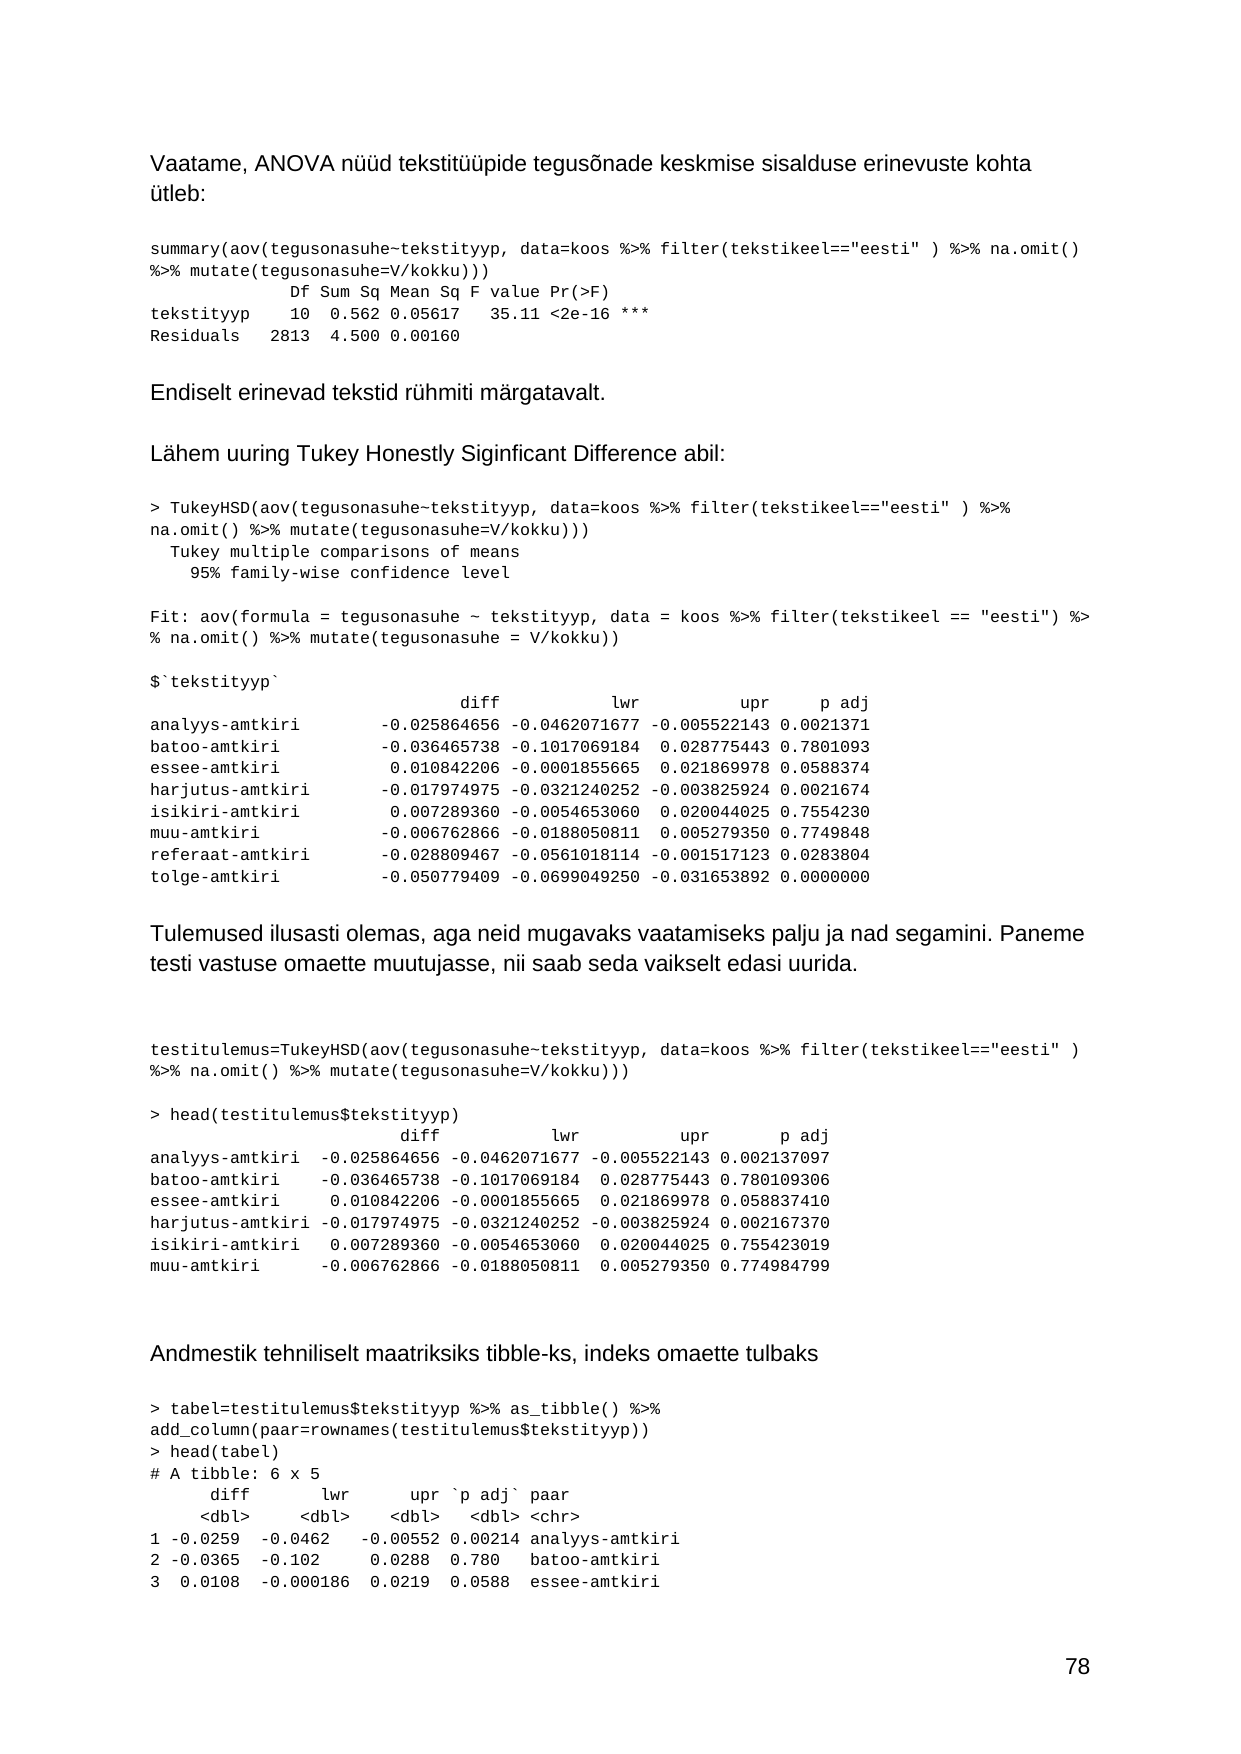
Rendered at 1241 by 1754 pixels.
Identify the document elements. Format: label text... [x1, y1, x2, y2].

text Vaatame, ANOVA nüüd tekstitüüpide tegusõnade keskmise sisalduse erinevuste kohta ütleb: [150, 150, 1090, 207]
text > tabel=testitulemus$tekstityyp %>% as_tibble() %>% add_column(paar=rownames(testitulemus$tekstityyp)) [150, 1400, 1090, 1441]
text harjutus-amtkiri -0.017974975 -0.0321240252 -0.003825924 0.0021674 [150, 782, 1090, 801]
text referaat-amtkiri -0.028809467 -0.0561018114 -0.001517123 0.0283804 [150, 847, 1090, 866]
text analyys-amtkiri -0.025864656 -0.0462071677 -0.005522143 0.002137097 [150, 1149, 1090, 1168]
text essee-amtkiri 0.010842206 -0.0001855665 0.021869978 0.058837410 [150, 1193, 1090, 1212]
text testitulemus=TukeyHSD(aov(tegusonasuhe~tekstityyp, data=koos %>% filter(tekstikeel=="eesti" ) %>% na.omit() %>% mutate(tegusonasuhe=V/kokku))) [150, 1041, 1090, 1082]
text diff lwr upr p adj [150, 1128, 1090, 1147]
text muu-amtkiri -0.006762866 -0.0188050811 0.005279350 0.774984799 [150, 1258, 1090, 1277]
text > head(testitulemus$tekstityyp) [150, 1106, 1090, 1125]
text > head(tabel) [150, 1443, 1090, 1462]
text isikiri-amtkiri 0.007289360 -0.0054653060 0.020044025 0.7554230 [150, 803, 1090, 822]
text diff lwr upr p adj [150, 695, 1090, 714]
text isikiri-amtkiri 0.007289360 -0.0054653060 0.020044025 0.755423019 [150, 1236, 1090, 1255]
text analyys-amtkiri -0.025864656 -0.0462071677 -0.005522143 0.0021371 [150, 717, 1090, 736]
text harjutus-amtkiri -0.017974975 -0.0321240252 -0.003825924 0.002167370 [150, 1214, 1090, 1233]
text summary(aov(tegusonasuhe~tekstityyp, data=koos %>% filter(tekstikeel=="eesti" ) %>% na.omit() %>% mutate(tegusonasuhe=V/kokku))) [150, 241, 1090, 281]
text diff lwr upr `p adj` paar [150, 1487, 1090, 1506]
text $`tekstityyp` [150, 673, 1090, 692]
text <dbl> <dbl> <dbl> <dbl> <chr> [150, 1508, 1090, 1527]
text Endiselt erinevad tekstid rühmiti märgatavalt. [150, 379, 1090, 406]
text Tulemused ilusasti olemas, aga neid mugavaks vaatamiseks palju ja nad segamini. Paneme testi vastuse omaette muutujasse, nii saab seda vaikselt edasi uurida. [150, 920, 1090, 977]
text # A tibble: 6 x 5 [150, 1465, 1090, 1484]
text batoo-amtkiri -0.036465738 -0.1017069184 0.028775443 0.780109306 [150, 1171, 1090, 1190]
text Lähem uuring Tukey Honestly Siginficant Difference abil: [150, 439, 1090, 466]
text 1 -0.0259 -0.0462 -0.00552 0.00214 analyys-amtkiri [150, 1530, 1090, 1549]
text Andmestik tehniliselt maatriksiks tibble-ks, indeks omaette tulbaks [150, 1340, 1090, 1366]
text Fit: aov(formula = tegusonasuhe ~ tekstityyp, data = koos %>% filter(tekstikeel == "eesti") %>% na.omit() %>% mutate(tegusonasuhe = V/kokku)) [150, 608, 1090, 649]
text batoo-amtkiri -0.036465738 -0.1017069184 0.028775443 0.7801093 [150, 738, 1090, 757]
text essee-amtkiri 0.010842206 -0.0001855665 0.021869978 0.0588374 [150, 760, 1090, 779]
text > TukeyHSD(aov(tegusonasuhe~tekstityyp, data=koos %>% filter(tekstikeel=="eesti" ) %>% na.omit() %>% mutate(tegusonasuhe=V/kokku))) [150, 500, 1090, 541]
text Tukey multiple comparisons of means [150, 543, 1090, 562]
text 95% family-wise confidence level [150, 565, 1090, 584]
text 3 0.0108 -0.000186 0.0219 0.0588 essee-amtkiri [150, 1573, 1090, 1592]
text tolge-amtkiri -0.050779409 -0.0699049250 -0.031653892 0.0000000 [150, 868, 1090, 887]
text tekstityyp 10 0.562 0.05617 35.11 <2e-16 *** [150, 306, 1090, 324]
text muu-amtkiri -0.006762866 -0.0188050811 0.005279350 0.7749848 [150, 825, 1090, 844]
text 2 -0.0365 -0.102 0.0288 0.780 batoo-amtkiri [150, 1552, 1090, 1571]
text Residuals 2813 4.500 0.00160 [150, 327, 1090, 346]
text Df Sum Sq Mean Sq F value Pr(>F) [150, 284, 1090, 303]
